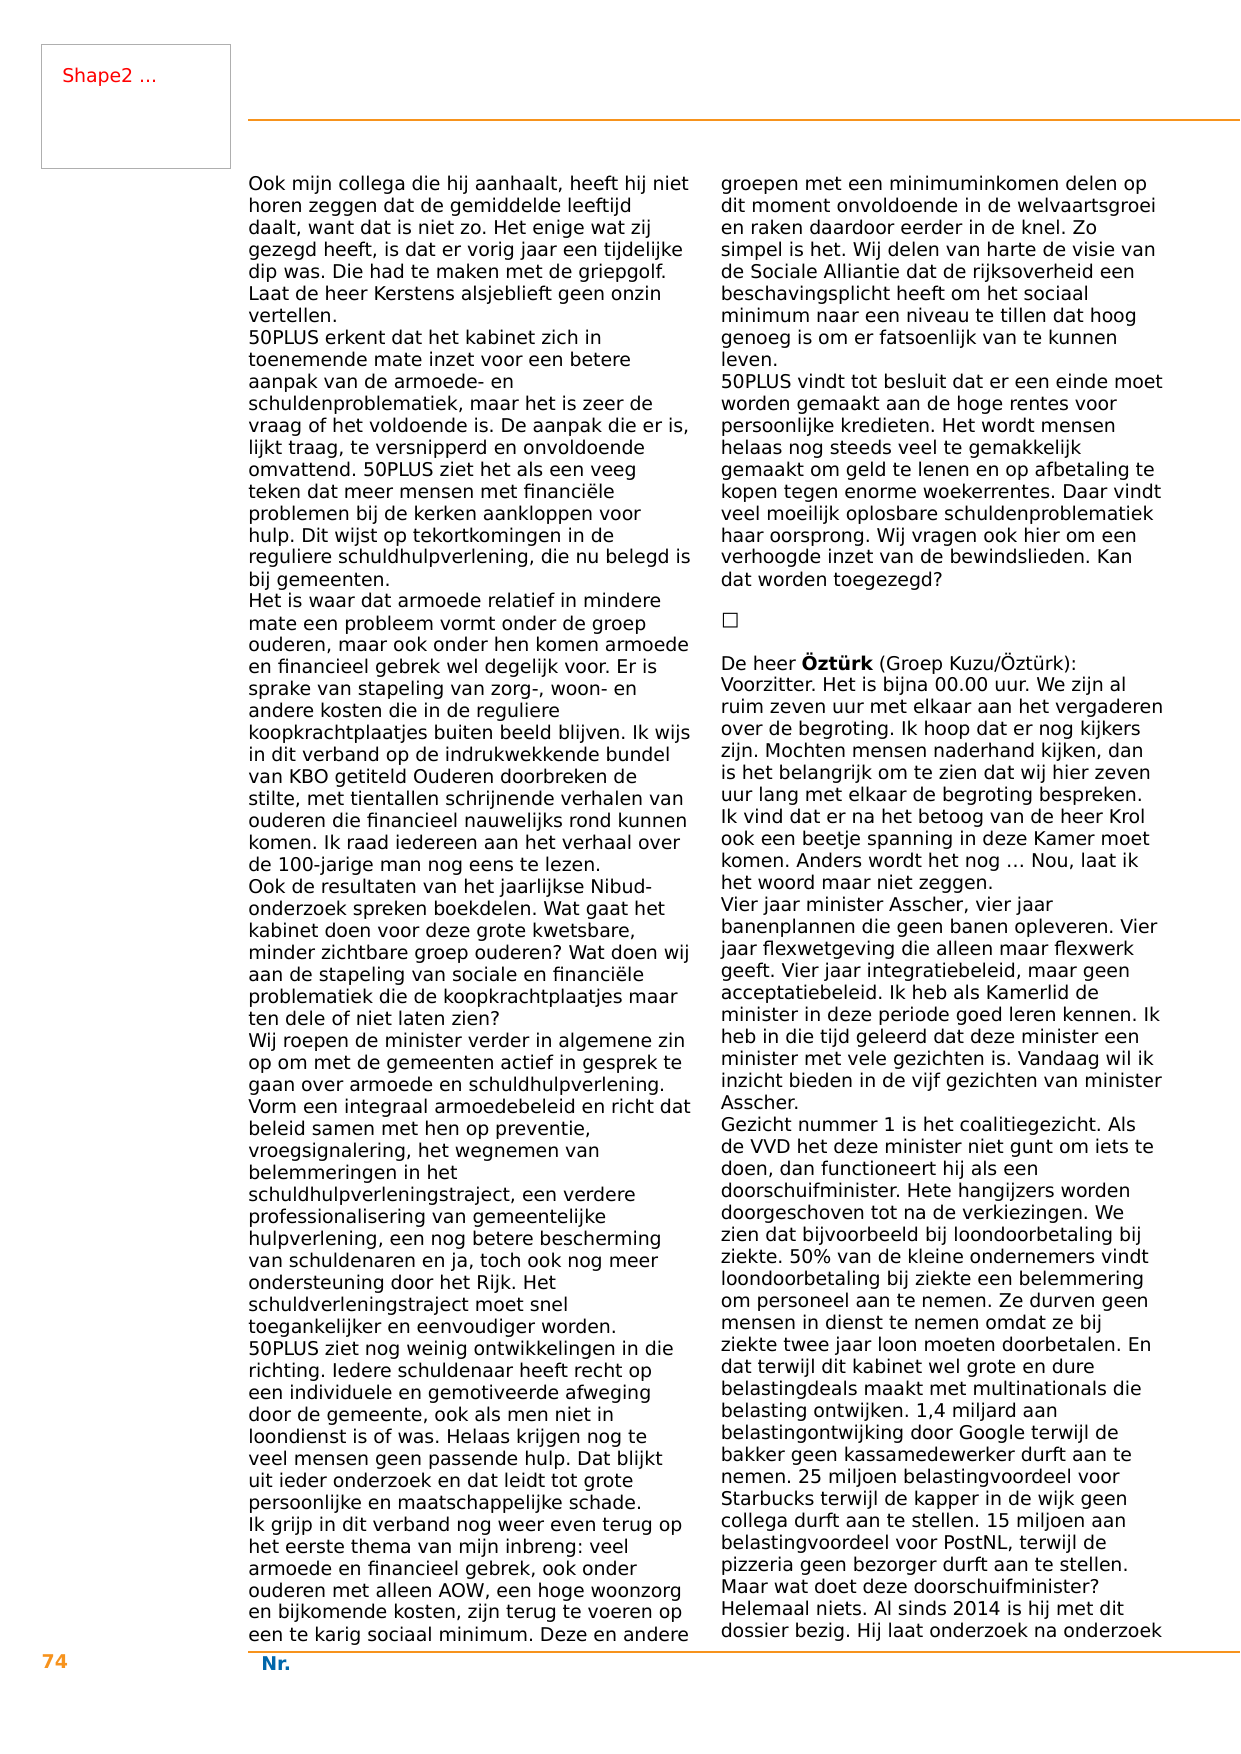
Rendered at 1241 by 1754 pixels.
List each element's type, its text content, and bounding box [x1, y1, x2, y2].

text Voorzitter. Het is bijna 00.00 uur. We zijn al ruim zeven uur met elkaar aan het vergaderen over de begroting. Ik hoop dat er nog kijkers zijn. Mochten mensen naderhand kijken, dan is het belangrijk om te zien dat wij hier zeven uur lang met elkaar de begroting bespreken. Ik vind dat er na het betoog van de heer Krol ook een beetje spanning in deze Kamer moet komen. Anders wordt het nog … Nou, laat ik het woord maar niet zeggen. [721, 674, 1163, 894]
text groepen met een minimuminkomen delen op dit moment onvoldoende in de welvaartsgroei en raken daardoor eerder in de knel. Zo simpel is het. Wij delen van harte de visie van de Sociale Alliantie dat de rijksoverheid een beschavingsplicht heeft om het sociaal minimum naar een niveau te tillen dat hoog genoeg is om er fatsoenlijk van te kunnen leven. [721, 173, 1163, 371]
text Ook de resultaten van het jaarlijkse Nibud-onderzoek spreken boekdelen. Wat gaat het kabinet doen voor deze grote kwetsbare, minder zichtbare groep ouderen? Wat doen wij aan de stapeling van sociale en financiële problematiek die de koopkrachtplaatjes maar ten dele of niet laten zien? [248, 876, 691, 1030]
text Ik grijp in dit verband nog weer even terug op het eerste thema van mijn inbreng: veel armoede en financieel gebrek, ook onder ouderen met alleen AOW, een hoge woonzorg en bijkomende kosten, zijn terug te voeren op een te karig sociaal minimum. Deze en andere [248, 1513, 691, 1645]
text 50PLUS vindt tot besluit dat er een einde moet worden gemaakt aan de hoge rentes voor persoonlijke kredieten. Het wordt mensen helaas nog steeds veel te gemakkelijk gemaakt om geld te lenen en op afbetaling te kopen tegen enorme woekerrentes. Daar vindt veel moeilijk oplosbare schuldenproblematiek haar oorsprong. Wij vragen ook hier om een verhoogde inzet van de bewindslieden. Kan dat worden toegezegd? [721, 371, 1163, 590]
text ⬜ [721, 610, 1163, 632]
text Gezicht nummer 1 is het coalitiegezicht. Als de VVD het deze minister niet gunt om iets te doen, dan functioneert hij als een doorschuifminister. Hete hangijzers worden doorgeschoven tot na de verkiezingen. We zien dat bijvoorbeeld bij loondoorbetaling bij ziekte. 50% van de kleine ondernemers vindt loondoorbetaling bij ziekte een belemmering om personeel aan te nemen. Ze durven geen mensen in dienst te nemen omdat ze bij ziekte twee jaar loon moeten doorbetalen. En dat terwijl dit kabinet wel grote en dure belastingdeals maakt met multinationals die belasting ontwijken. 1,4 miljard aan belastingontwijking door Google terwijl de bakker geen kassamedewerker durft aan te nemen. 25 miljoen belastingvoordeel voor Starbucks terwijl de kapper in de wijk geen collega durft aan te stellen. 15 miljoen aan belastingvoordeel voor PostNL, terwijl de pizzeria geen bezorger durft aan te stellen. Maar wat doet deze doorschuifminister? Helemaal niets. Al sinds 2014 is hij met dit dossier bezig. Hij laat onderzoek na onderzoek [721, 1114, 1163, 1641]
text Ook mijn collega die hij aanhaalt, heeft hij niet horen zeggen dat de gemiddelde leeftijd daalt, want dat is niet zo. Het enige wat zij gezegd heeft, is dat er vorig jaar een tijdelijke dip was. Die had te maken met de griepgolf. Laat de heer Kerstens alsjeblieft geen onzin vertellen. [248, 173, 691, 327]
text Het is waar dat armoede relatief in mindere mate een probleem vormt onder de groep ouderen, maar ook onder hen komen armoede en financieel gebrek wel degelijk voor. Er is sprake van stapeling van zorg-, woon- en andere kosten die in de reguliere koopkrachtplaatjes buiten beeld blijven. Ik wijs in dit verband op de indrukwekkende bundel van KBO getiteld Ouderen doorbreken de stilte, met tientallen schrijnende verhalen van ouderen die financieel nauwelijks rond kunnen komen. Ik raad iedereen aan het verhaal over de 100-jarige man nog eens te lezen. [248, 590, 691, 876]
text 50PLUS erkent dat het kabinet zich in toenemende mate inzet voor een betere aanpak van de armoede- en schuldenproblematiek, maar het is zeer de vraag of het voldoende is. De aanpak die er is, lijkt traag, te versnipperd en onvoldoende omvattend. 50PLUS ziet het als een veeg teken dat meer mensen met financiële problemen bij de kerken aankloppen voor hulp. Dit wijst op tekortkomingen in de reguliere schuldhulpverlening, die nu belegd is bij gemeenten. [248, 327, 691, 590]
text De heer Öztürk (Groep Kuzu/Öztürk): [721, 652, 1163, 674]
text Wij roepen de minister verder in algemene zin op om met de gemeenten actief in gesprek te gaan over armoede en schuldhulpverlening. Vorm een integraal armoedebeleid en richt dat beleid samen met hen op preventie, vroegsignalering, het wegnemen van belemmeringen in het schuldhulpverleningstraject, een verdere professionalisering van gemeentelijke hulpverlening, een nog betere bescherming van schuldenaren en ja, toch ook nog meer ondersteuning door het Rijk. Het schuldverleningstraject moet snel toegankelijker en eenvoudiger worden. 50PLUS ziet nog weinig ontwikkelingen in die richting. Iedere schuldenaar heeft recht op een individuele en gemotiveerde afweging door de gemeente, ook als men niet in loondienst is of was. Helaas krijgen nog te veel mensen geen passende hulp. Dat blijkt uit ieder onderzoek en dat leidt tot grote persoonlijke en maatschappelijke schade. [248, 1030, 691, 1513]
text Vier jaar minister Asscher, vier jaar banenplannen die geen banen opleveren. Vier jaar flexwetgeving die alleen maar flexwerk geeft. Vier jaar integratiebeleid, maar geen acceptatiebeleid. Ik heb als Kamerlid de minister in deze periode goed leren kennen. Ik heb in die tijd geleerd dat deze minister een minister met vele gezichten is. Vandaag wil ik inzicht bieden in de vijf gezichten van minister Asscher. [721, 894, 1163, 1114]
